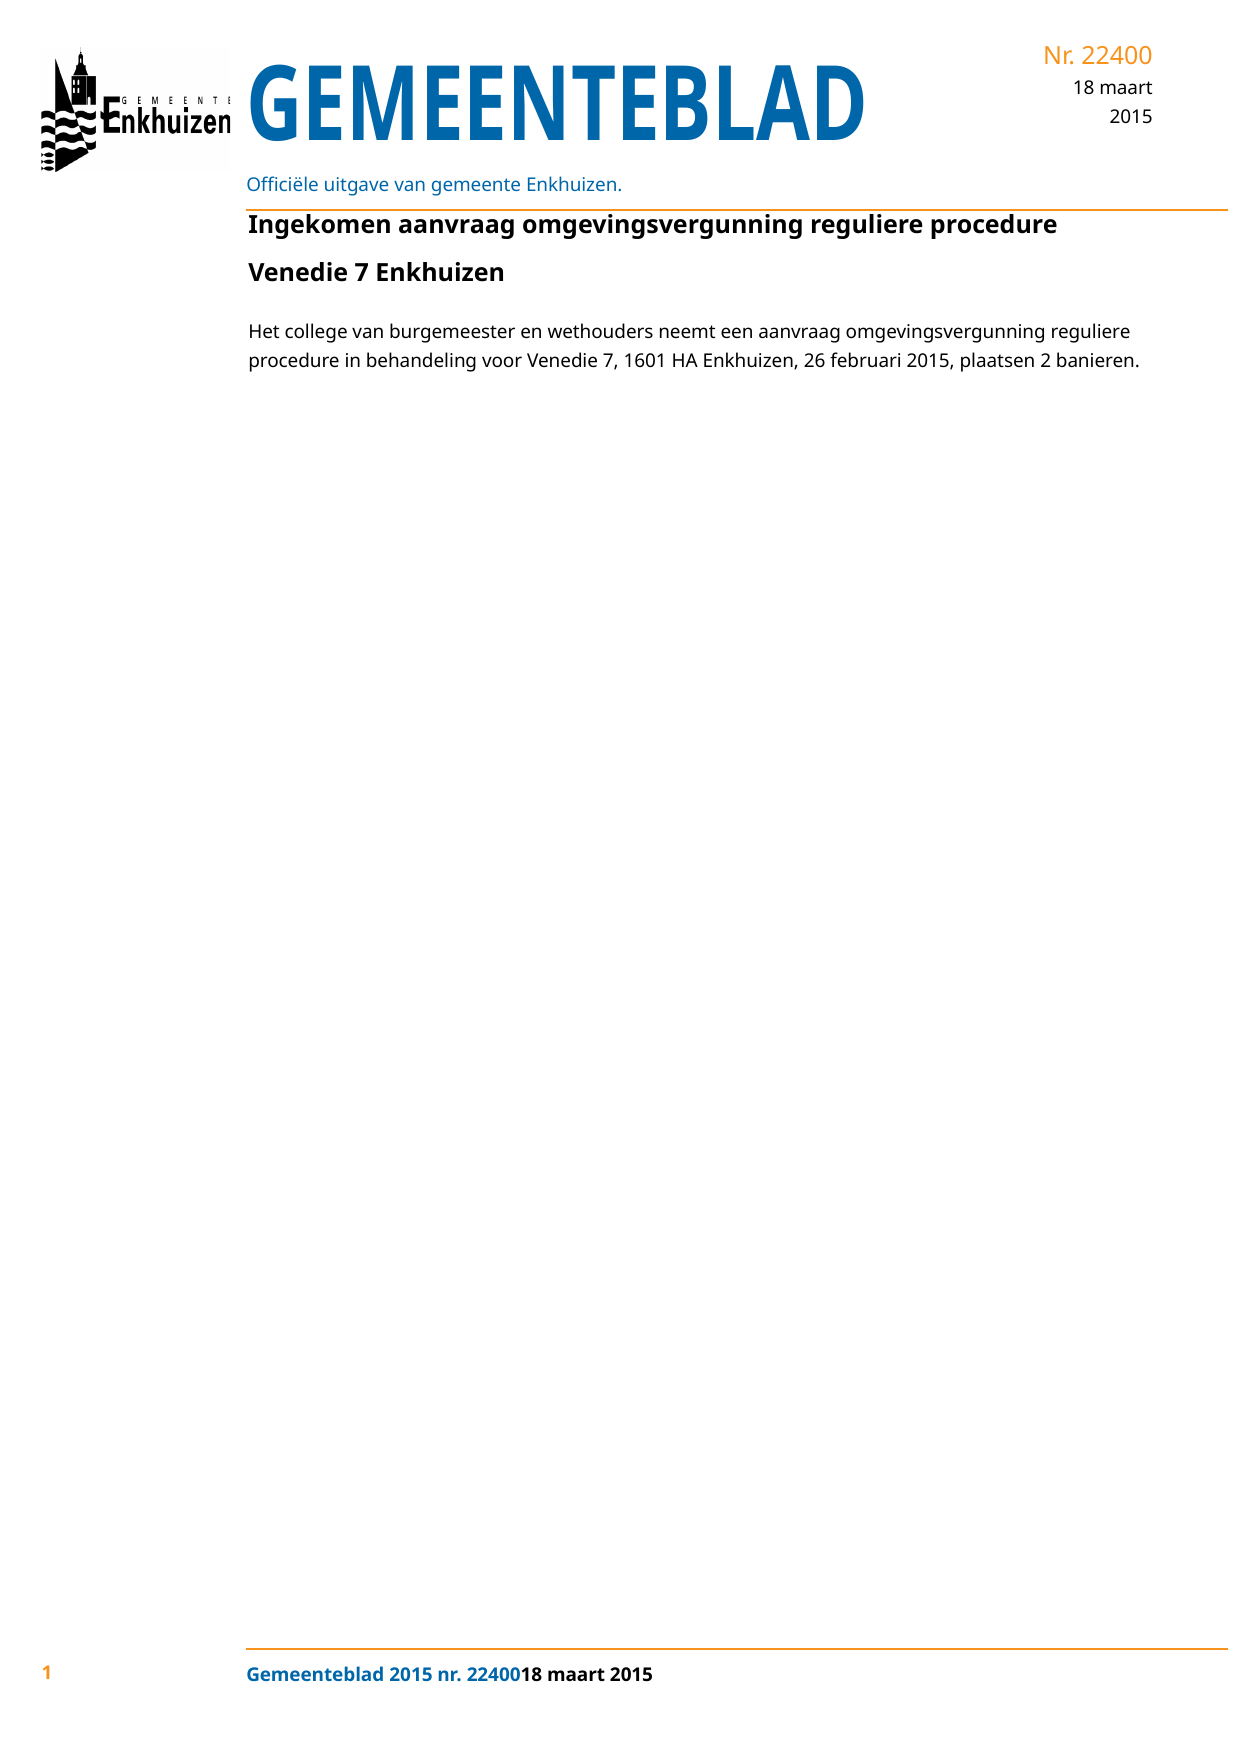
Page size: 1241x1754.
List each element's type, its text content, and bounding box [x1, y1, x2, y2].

text Het college van burgemeester en wethouders neemt een aanvraag omgevingsvergunning reguliere procedure in behandeling voor Venedie 7, 1601 HA Enkhuizen, 26 februari 2015, plaatsen 2 banieren. [248, 318, 1152, 373]
picture [41, 47, 231, 172]
text Ingekomen aanvraag omgevingsvergunning reguliere procedure Venedie 7 Enkhuizen [248, 211, 1152, 288]
